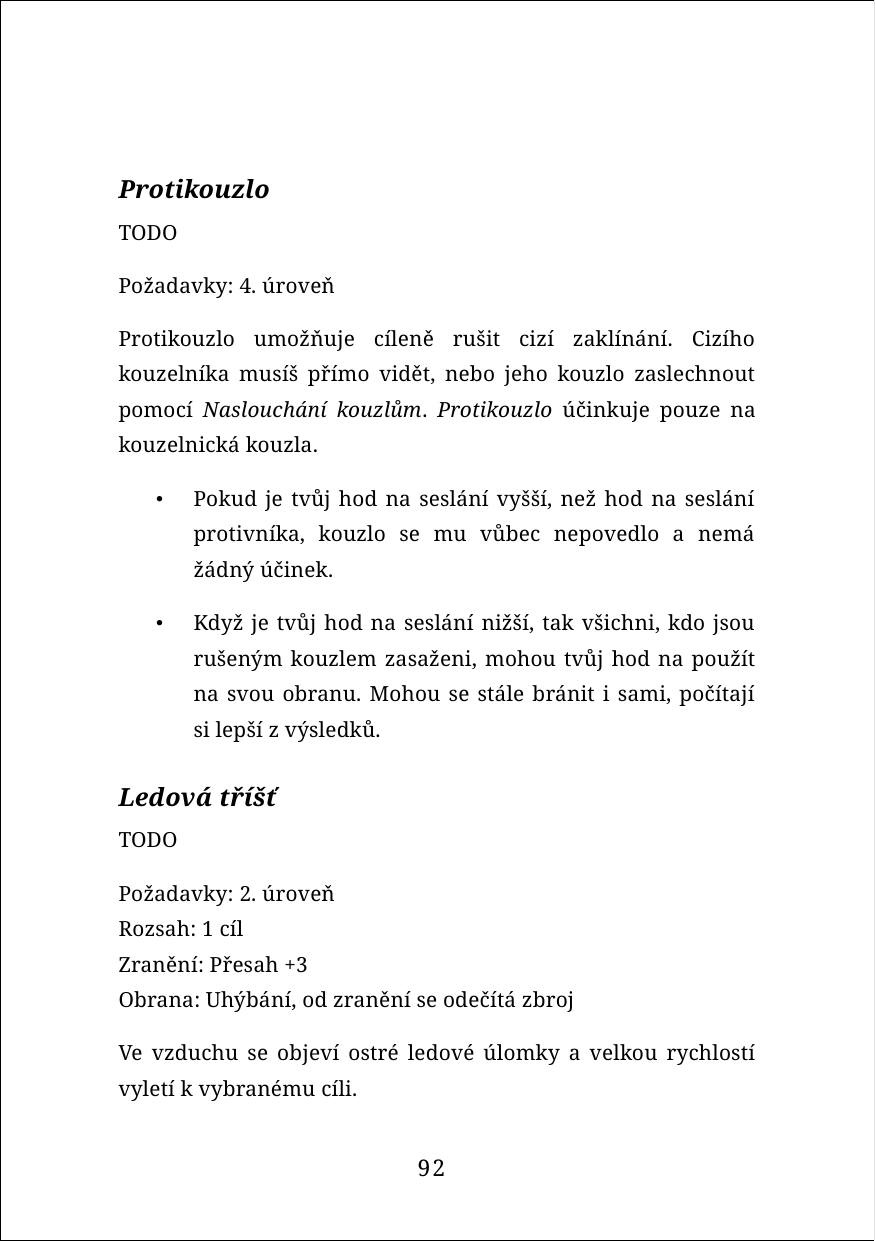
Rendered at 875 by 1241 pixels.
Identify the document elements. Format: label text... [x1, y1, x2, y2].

subtitle Ledová tříšť [118, 780, 756, 814]
subtitle Protikouzlo [118, 172, 756, 206]
text TODO [118, 218, 756, 246]
text Ve vzduchu se objeví ostré ledové úlomky a velkou rychlostí vyletí k vybranému cíli. [118, 1038, 756, 1102]
text Protikouzlo umožňuje cíleně rušit cizí zaklínání. Cizího kouzelníka musíš přímo vidět, nebo jeho kouzlo zaslechnout pomocí Naslouchání kouzlům. Protikouzlo účinkuje pouze na kouzelnická kouzla. [118, 324, 756, 459]
text TODO [118, 826, 756, 854]
text Požadavky: 4. úroveň [118, 271, 756, 299]
text Požadavky: 2. úroveň Rozsah: 1 cíl Zranění: Přesah +3 Obrana: Uhýbání, od zranění se odečítá zbroj [118, 879, 756, 1014]
list Pokud je tvůj hod na seslání vyšší, než hod na seslání protivníka, kouzlo se mu vůbec nepovedlo a nemá žádný účinek. [156, 484, 756, 583]
list Když je tvůj hod na seslání nižší, tak všichni, kdo jsou rušeným kouzlem zasaženi, mohou tvůj hod na použít na svou obranu. Mohou se stále bránit i sami, počítají si lepší z výsledků. [156, 608, 756, 743]
